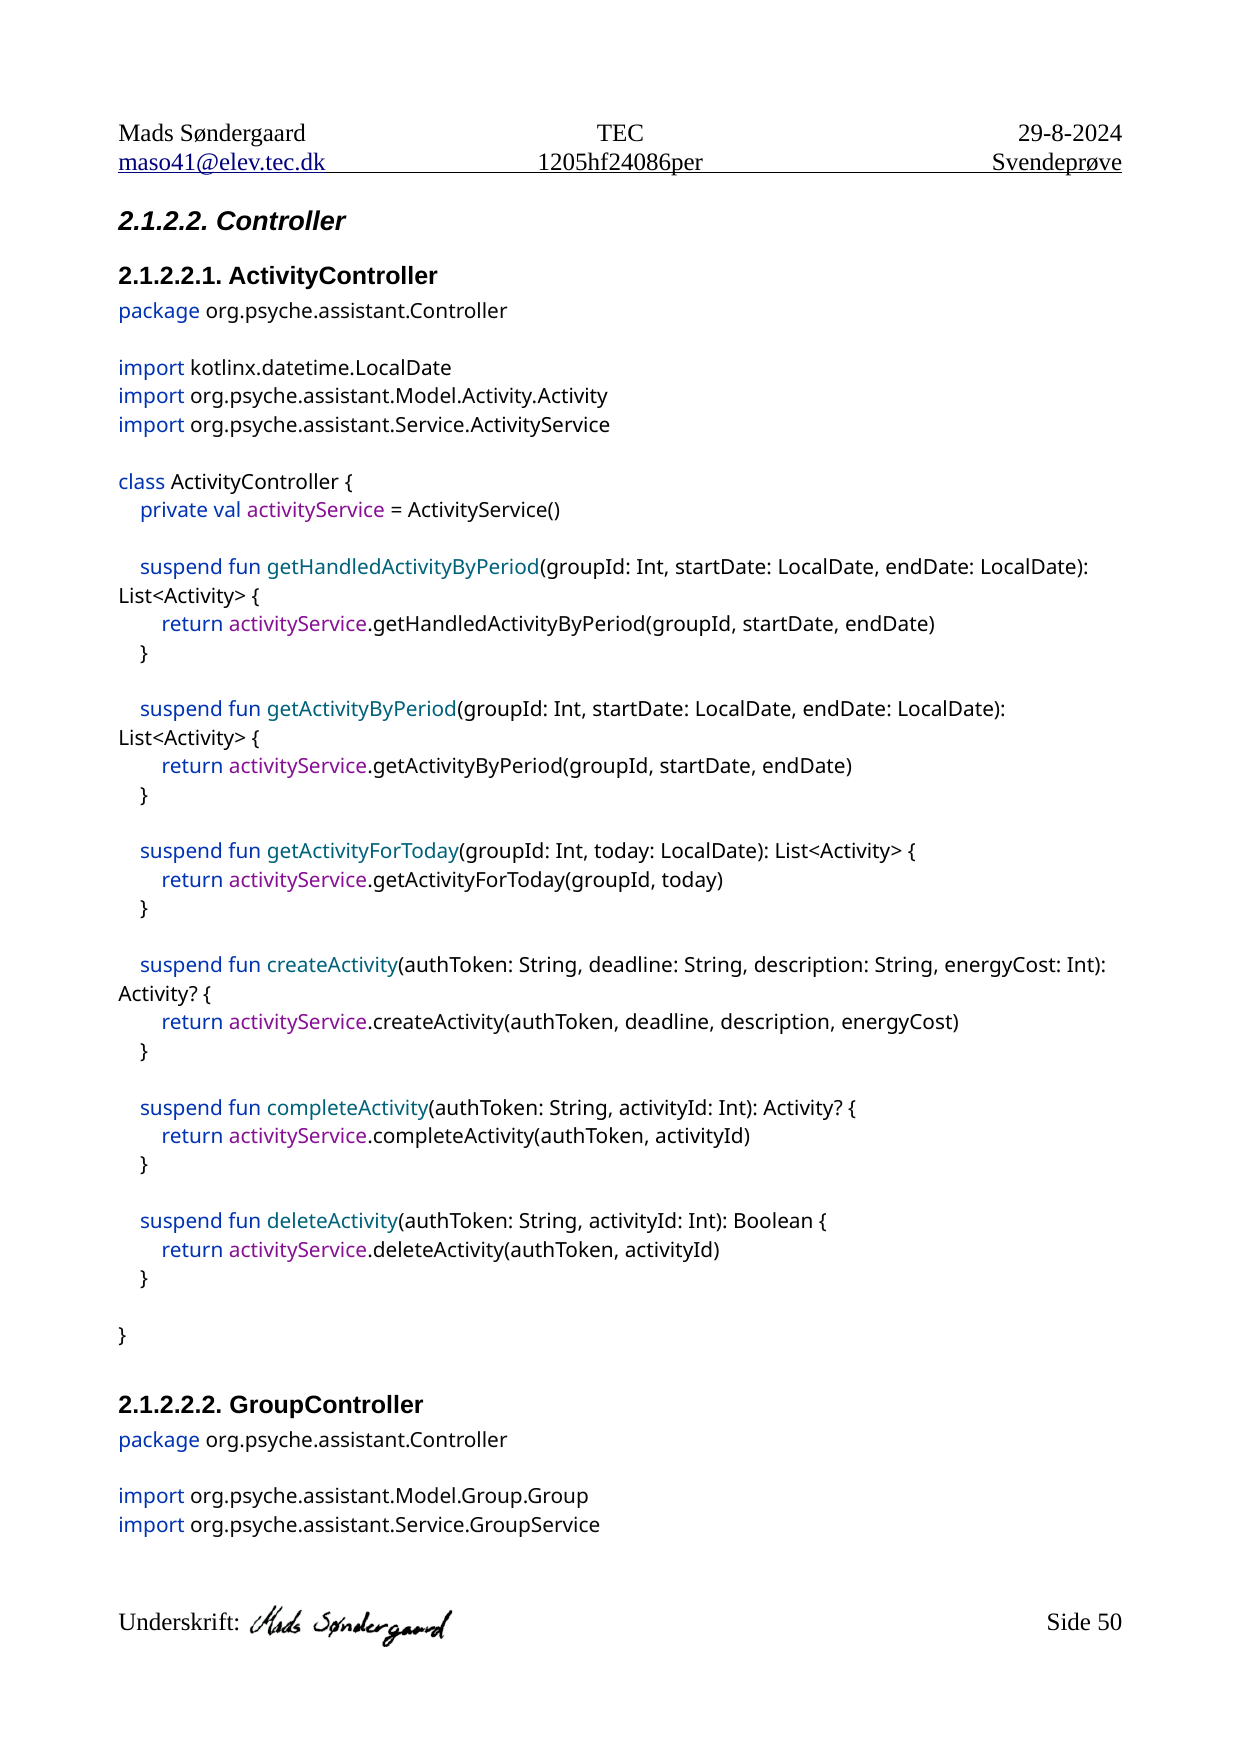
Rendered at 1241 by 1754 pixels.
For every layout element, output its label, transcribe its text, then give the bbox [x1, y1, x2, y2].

picture [244, 1600, 458, 1647]
text package org.psyche.assistant.Controller import org.psyche.assistant.Model.Group.Group import org.psyche.assistant.Service.GroupService [118, 1425, 1122, 1567]
text package org.psyche.assistant.Controller import kotlinx.datetime.LocalDate import org.psyche.assistant.Model.Activity.Activity import org.psyche.assistant.Service.ActivityService class ActivityController { private val activityService = ActivityService() suspend fun getHandledActivityByPeriod(groupId: Int, startDate: LocalDate, endDate: LocalDate): List<Activity> { return activityService.getHandledActivityByPeriod(groupId, startDate, endDate) } suspend fun getActivityByPeriod(groupId: Int, startDate: LocalDate, endDate: LocalDate): List<Activity> { return activityService.getActivityByPeriod(groupId, startDate, endDate) } suspend fun getActivityForToday(groupId: Int, today: LocalDate): List<Activity> { return activityService.getActivityForToday(groupId, today) } suspend fun createActivity(authToken: String, deadline: String, description: String, energyCost: Int): Activity? { return activityService.createActivity(authToken, deadline, description, energyCost) } suspend fun completeActivity(authToken: String, activityId: Int): Activity? { return activityService.completeActivity(authToken, activityId) } suspend fun deleteActivity(authToken: String, activityId: Int): Boolean { return activityService.deleteActivity(authToken, activityId) } } [118, 296, 1122, 1348]
subtitle 2.1.2.2. Controller [118, 205, 1122, 236]
subtitle 2.1.2.2.2. GroupController [118, 1390, 1122, 1418]
subtitle 2.1.2.2.1. ActivityController [118, 261, 1122, 290]
